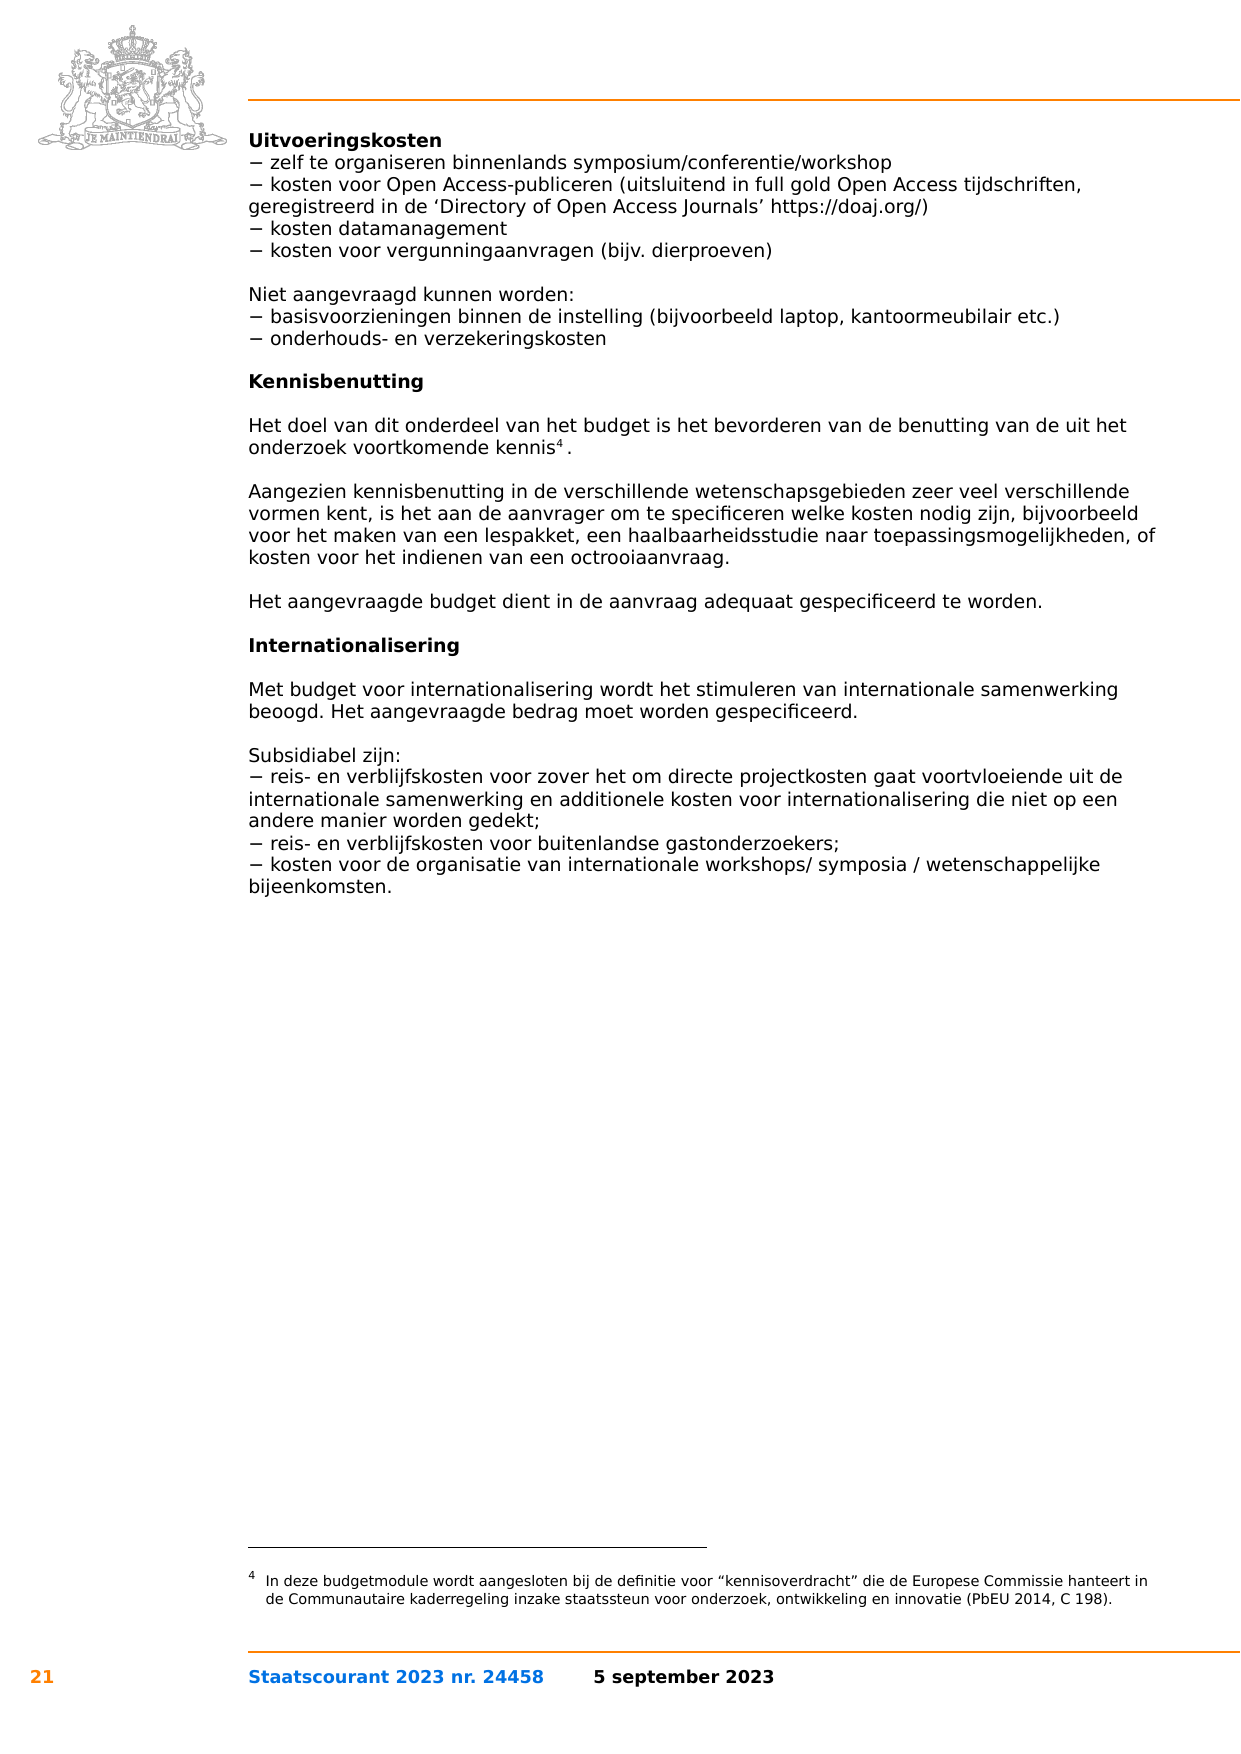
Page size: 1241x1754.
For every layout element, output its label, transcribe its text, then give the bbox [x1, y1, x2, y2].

text − kosten datamanagement [248, 218, 1163, 240]
text − kosten voor Open Access-publiceren (uitsluitend in full gold Open Access tijdschriften, geregistreerd in de ‘Directory of Open Access Journals’ https://doaj.org/) [248, 174, 1163, 218]
text − reis- en verblijfskosten voor buitenlandse gastonderzoekers; [248, 832, 1163, 854]
picture [38, 25, 227, 150]
subtitle Internationalisering [248, 635, 1163, 657]
text In deze budgetmodule wordt aangesloten bij de definitie voor “kennisoverdracht” die de Europese Commissie hanteert in de Communautaire kaderregeling inzake staatssteun voor onderzoek, ontwikkeling en innovatie (PbEU 2014, C 198). [248, 1569, 1163, 1608]
text − basisvoorzieningen binnen de instelling (bijvoorbeeld laptop, kantoormeubilair etc.) [248, 306, 1163, 328]
text Subsidiabel zijn: [248, 744, 1163, 766]
subtitle Uitvoeringskosten [248, 130, 1163, 152]
text − kosten voor de organisatie van internationale workshops/ symposia / wetenschappelijke bijeenkomsten. [248, 854, 1163, 898]
text − kosten voor vergunningaanvragen (bijv. dierproeven) [248, 240, 1163, 262]
text − reis- en verblijfskosten voor zover het om directe projectkosten gaat voortvloeiende uit de internationale samenwerking en additionele kosten voor internationalisering die niet op een andere manier worden gedekt; [248, 766, 1163, 832]
text − zelf te organiseren binnenlands symposium/conferentie/workshop [248, 152, 1163, 174]
text − onderhouds- en verzekeringskosten [248, 328, 1163, 349]
text Niet aangevraagd kunnen worden: [248, 284, 1163, 306]
text Aangezien kennisbenutting in de verschillende wetenschapsgebieden zeer veel verschillende vormen kent, is het aan de aanvrager om te specificeren welke kosten nodig zijn, bijvoorbeeld voor het maken van een lespakket, een haalbaarheidsstudie naar toepassingsmogelijkheden, of kosten voor het indienen van een octrooiaanvraag. [248, 481, 1163, 569]
subtitle Kennisbenutting [248, 371, 1163, 393]
text Het aangevraagde budget dient in de aanvraag adequaat gespecificeerd te worden. [248, 591, 1163, 613]
text Het doel van dit onderdeel van het budget is het bevorderen van de benutting van de uit het onderzoek voortkomende kennis. [248, 415, 1163, 459]
text Met budget voor internationalisering wordt het stimuleren van internationale samenwerking beoogd. Het aangevraagde bedrag moet worden gespecificeerd. [248, 679, 1163, 723]
